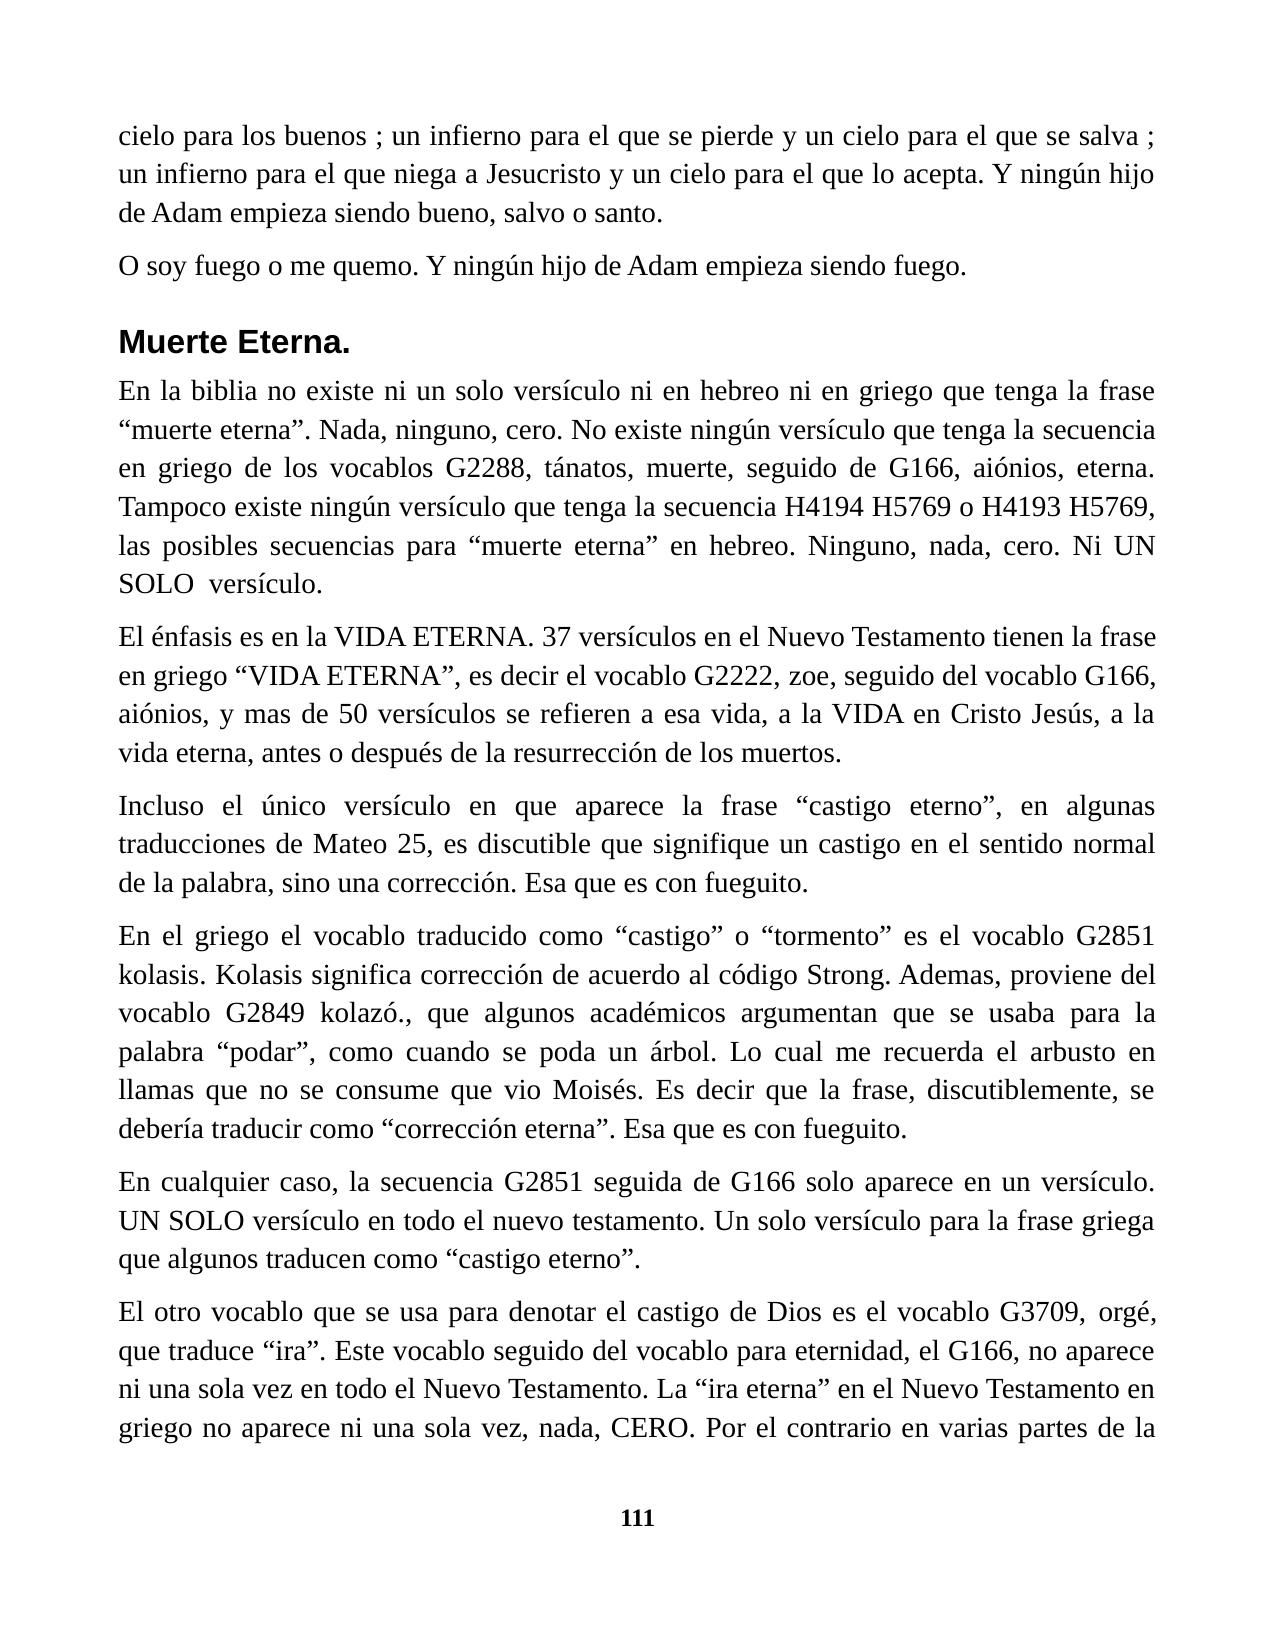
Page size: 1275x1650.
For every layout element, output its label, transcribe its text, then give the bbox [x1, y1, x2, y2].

text El énfasis es en la VIDA ETERNA. 37 versículos en el Nuevo Testamento tienen la frase en griego “VIDA ETERNA”, es decir el vocablo G2222, zoe, seguido del vocablo G166, aiónios, y mas de 50 versículos se refieren a esa vida, a la VIDA en Cristo Jesús, a la vida eterna, antes o después de la resurrección de los muertos. [118, 619, 1157, 768]
text Incluso el único versículo en que aparece la frase “castigo eterno”, en algunas traducciones de Mateo 25, es discutible que signifique un castigo en el sentido normal de la palabra, sino una corrección. Esa que es con fueguito. [118, 788, 1157, 899]
text En la biblia no existe ni un solo versículo ni en hebreo ni en griego que tenga la frase “muerte eterna”. Nada, ninguno, cero. No existe ningún versículo que tenga la secuencia en griego de los vocablos G2288, tánatos, muerte, seguido de G166, aiónios, eterna. Tampoco existe ningún versículo que tenga la secuencia H4194 H5769 o H4193 H5769, las posibles secuencias para “muerte eterna” en hebreo. Ninguno, nada, cero. Ni UN SOLO versículo. [118, 373, 1157, 600]
text En cualquier caso, la secuencia G2851 seguida de G166 solo aparece en un versículo. UN SOLO versículo en todo el nuevo testamento. Un solo versículo para la frase griega que algunos traducen como “castigo eterno”. [118, 1164, 1157, 1275]
text cielo para los buenos ; un infierno para el que se pierde y un cielo para el que se salva ; un infierno para el que niega a Jesucristo y un cielo para el que lo acepta. Y ningún hijo de Adam empieza siendo bueno, salvo o santo. [118, 118, 1157, 229]
subtitle Muerte Eterna. [118, 322, 1157, 361]
text O soy fuego o me quemo. Y ningún hijo de Adam empieza siendo fuego. [118, 248, 1157, 282]
text El otro vocablo que se usa para denotar el castigo de Dios es el vocablo G3709, orgé, que traduce “ira”. Este vocablo seguido del vocablo para eternidad, el G166, no aparece ni una sola vez en todo el Nuevo Testamento. La “ira eterna” en el Nuevo Testamento en griego no aparece ni una sola vez, nada, CERO. Por el contrario en varias partes de la [118, 1294, 1157, 1443]
text En el griego el vocablo traducido como “castigo” o “tormento” es el vocablo G2851 kolasis. Kolasis significa corrección de acuerdo al código Strong. Ademas, proviene del vocablo G2849 kolazó., que algunos académicos argumentan que se usaba para la palabra “podar”, como cuando se poda un árbol. Lo cual me recuerda el arbusto en llamas que no se consume que vio Moisés. Es decir que la frase, discutiblemente, se debería traducir como “corrección eterna”. Esa que es con fueguito. [118, 918, 1157, 1144]
